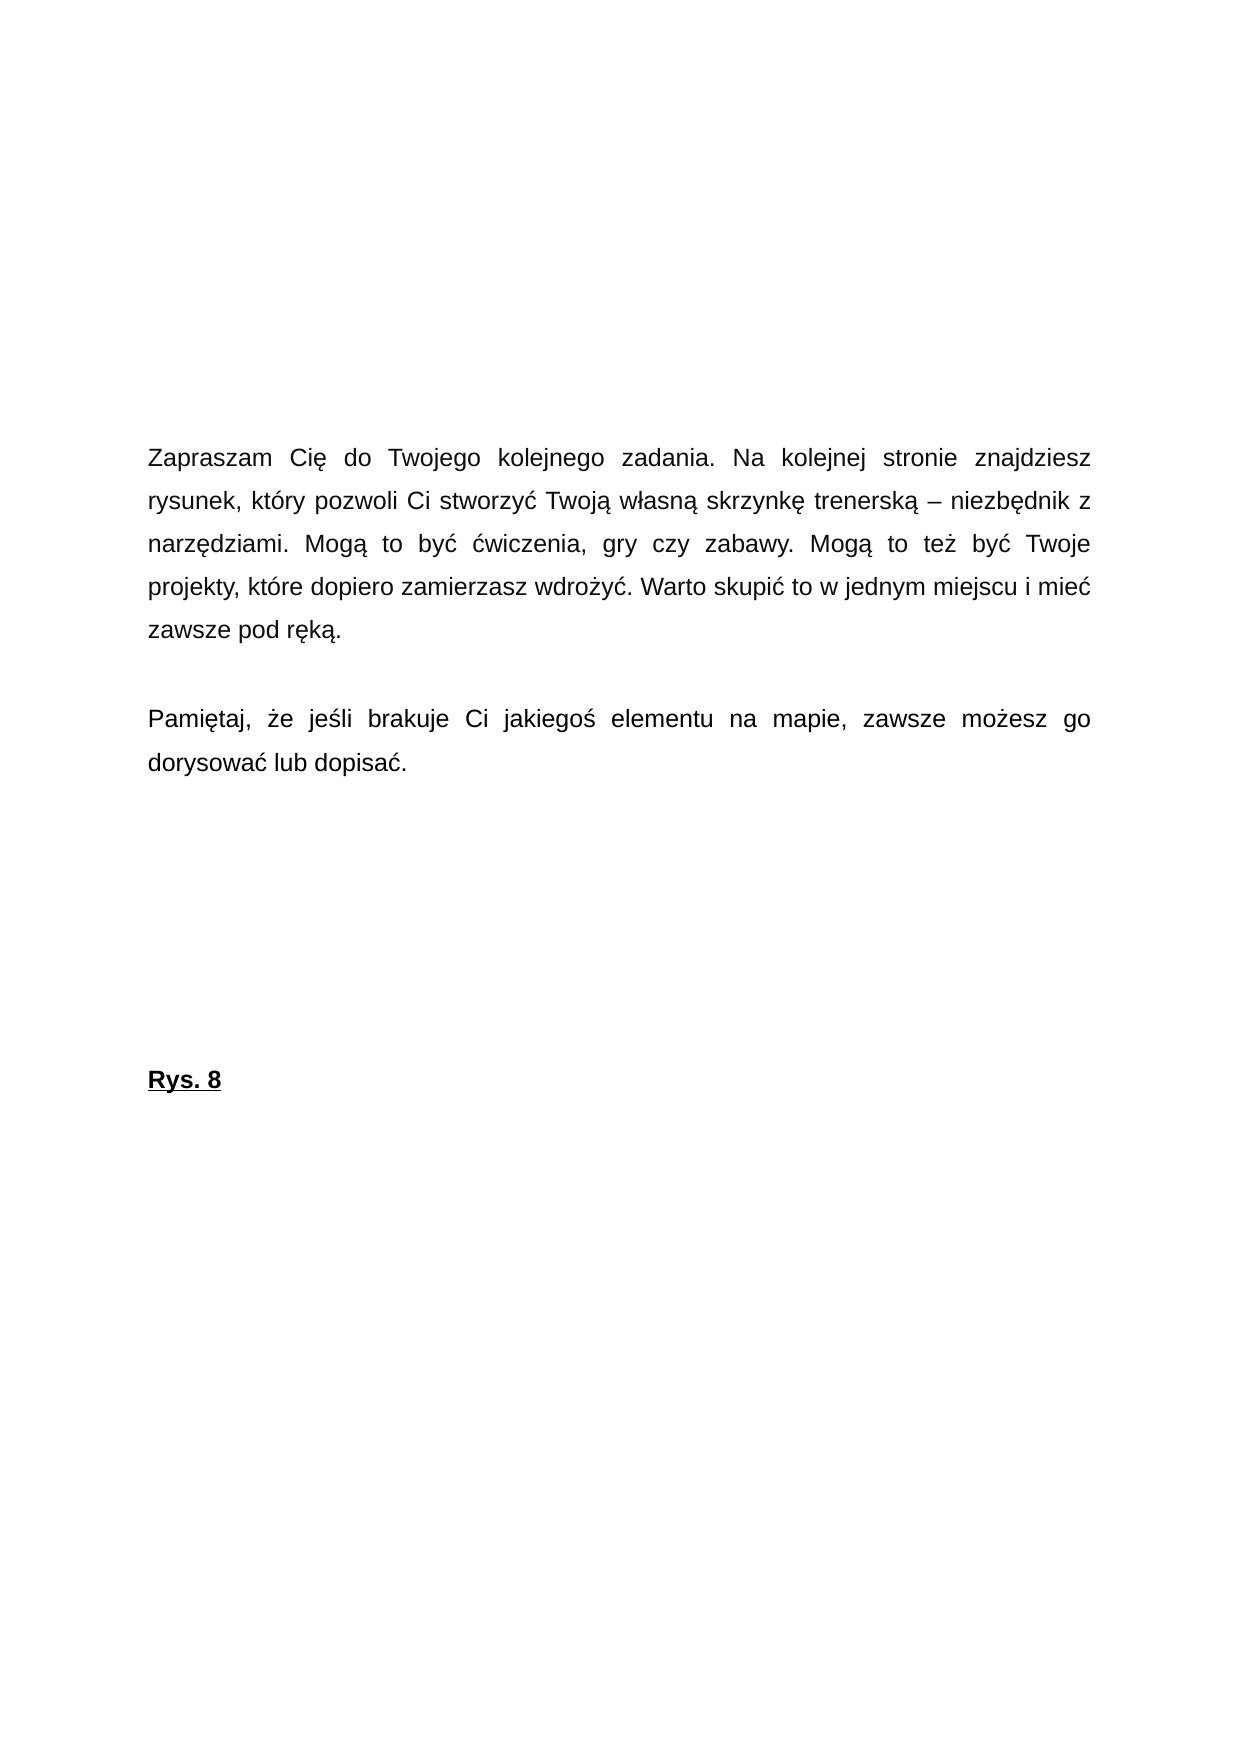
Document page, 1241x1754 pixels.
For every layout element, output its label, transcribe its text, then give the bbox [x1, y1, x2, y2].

text Zapraszam Cię do Twojego kolejnego zadania. Na kolejnej stronie znajdziesz rysunek, który pozwoli Ci stworzyć Twoją własną skrzynkę trenerską – niezbędnik z narzędziami. Mogą to być ćwiczenia, gry czy zabawy. Mogą to też być Twoje projekty, które dopiero zamierzasz wdrożyć. Warto skupić to w jednym miejscu i mieć zawsze pod ręką. [148, 443, 1092, 644]
text Rys. 8 [148, 1065, 1092, 1094]
text Pamiętaj, że jeśli brakuje Ci jakiegoś elementu na mapie, zawsze możesz go dorysować lub dopisać. [148, 704, 1092, 776]
